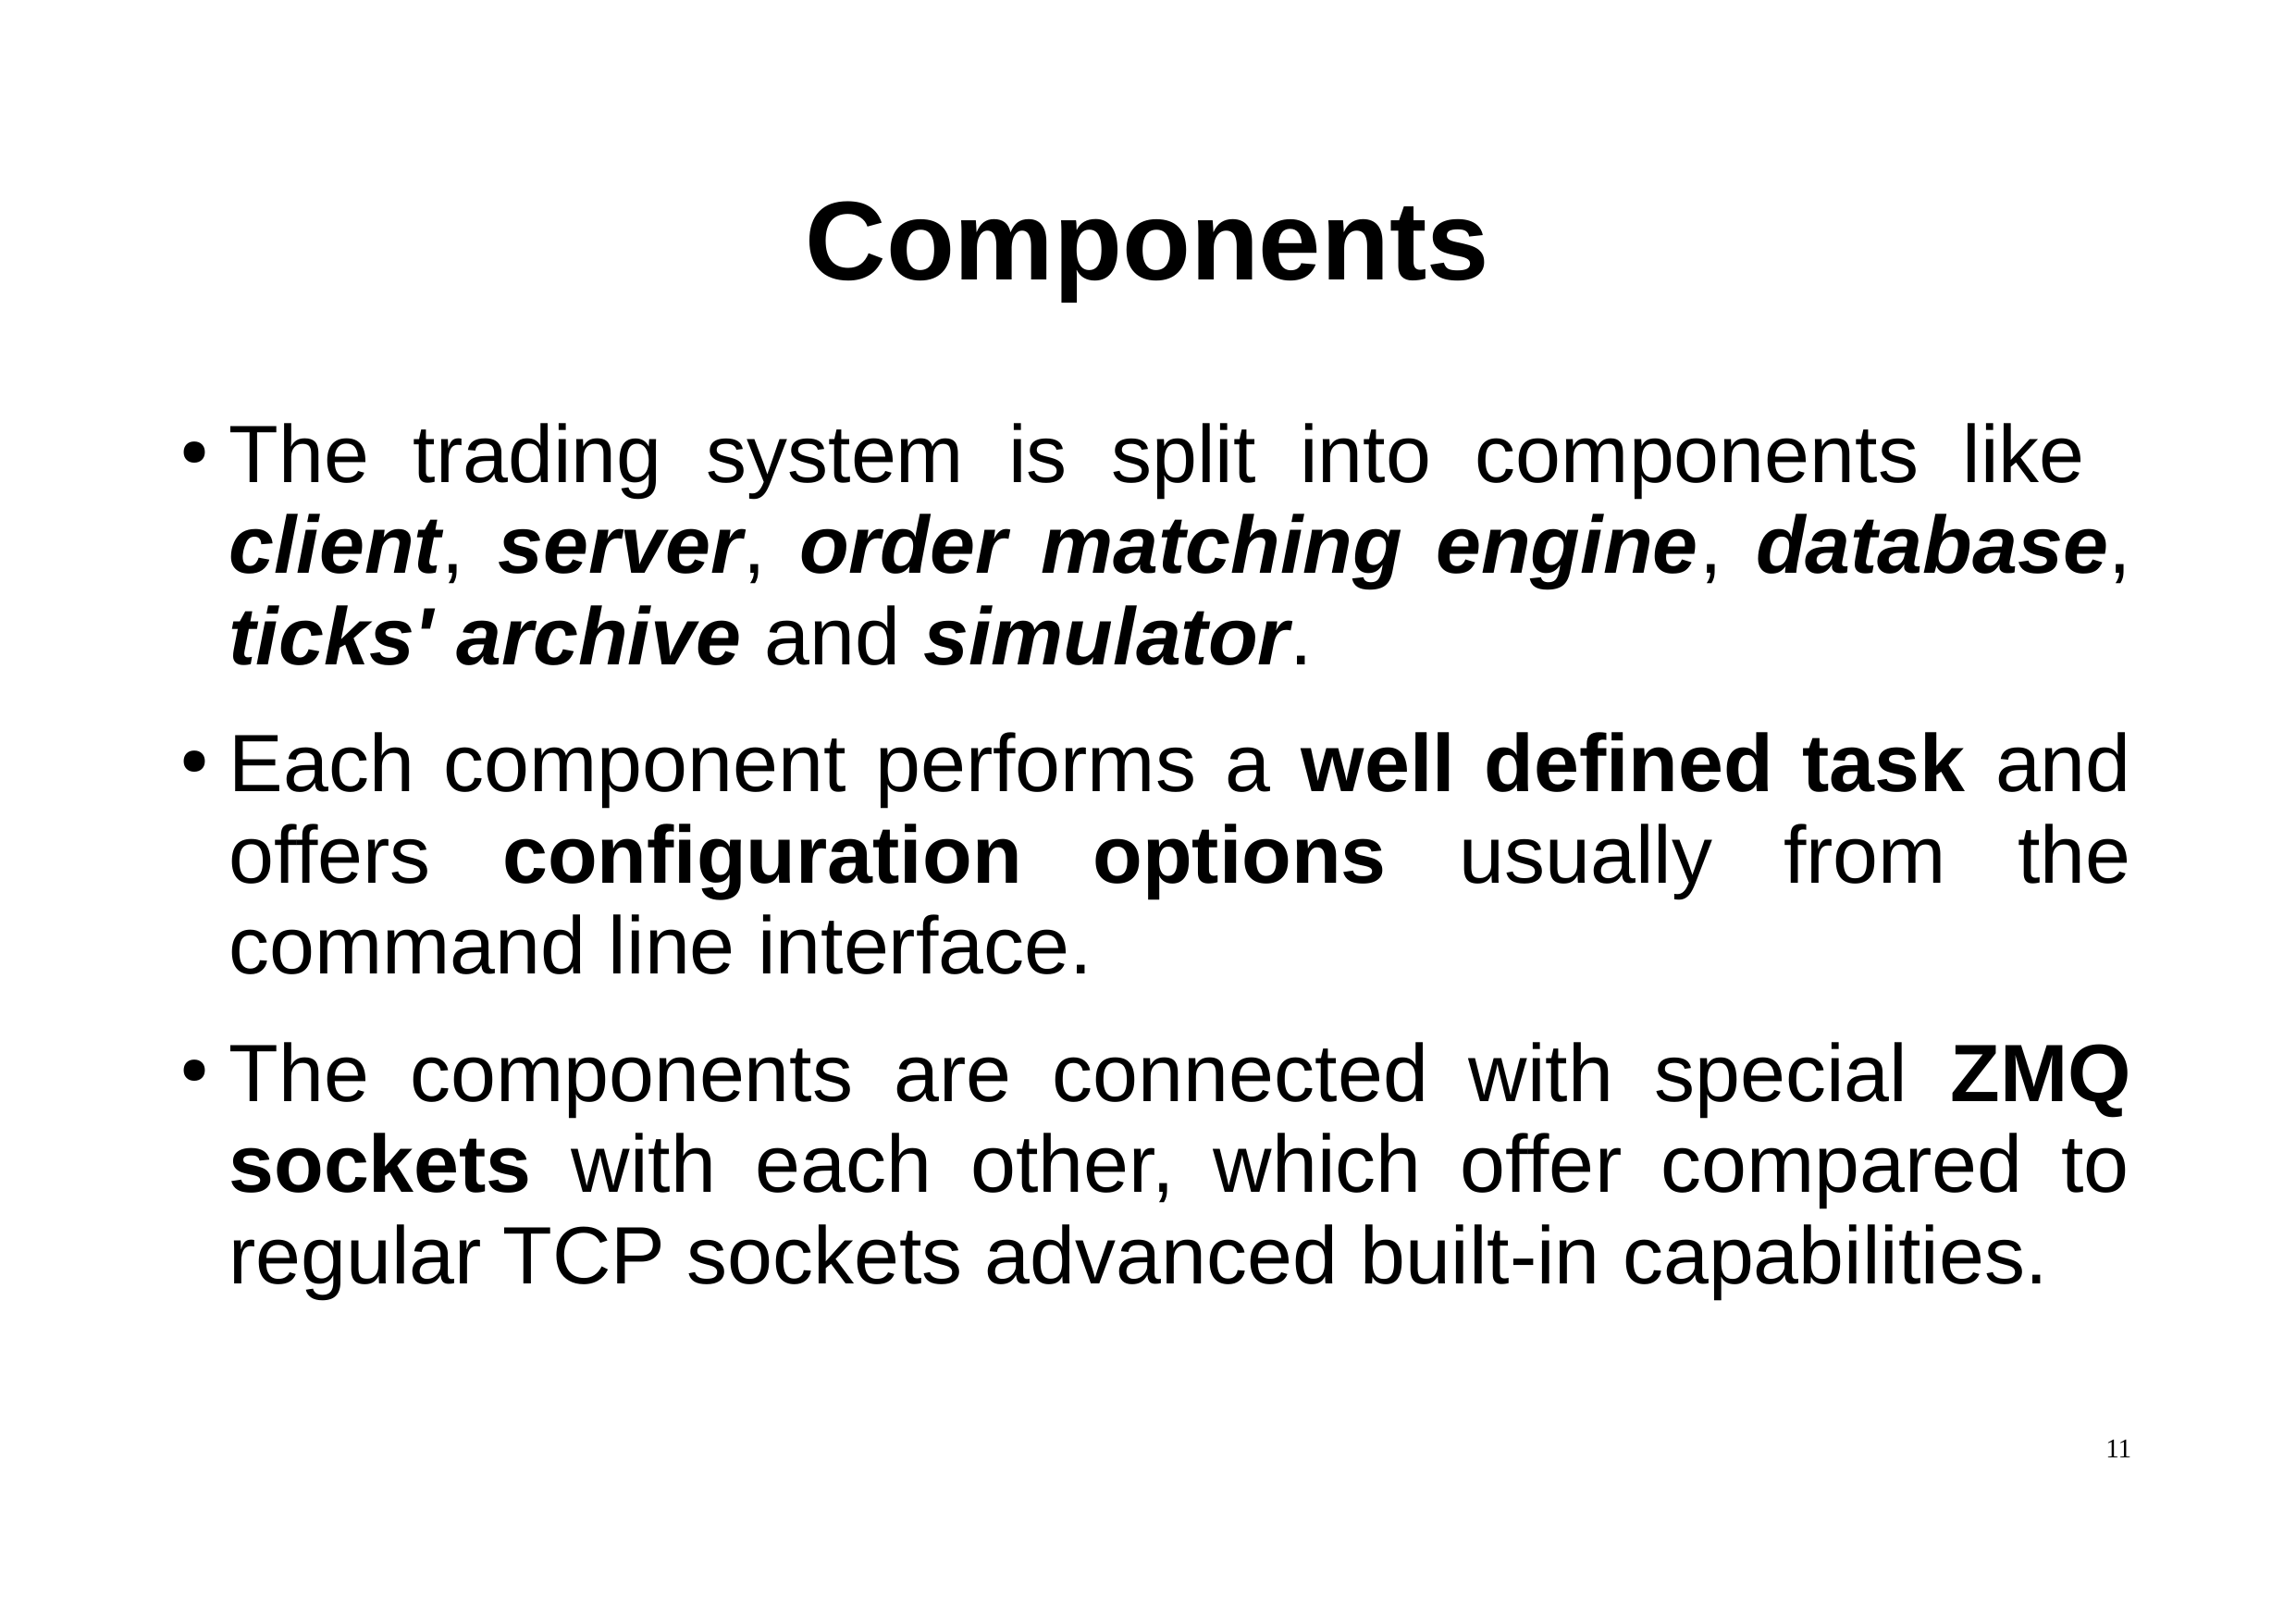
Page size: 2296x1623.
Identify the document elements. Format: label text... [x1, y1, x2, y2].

list The trading system is split into components like client, server, order matching engine, database, ticks' archive and simulator. Each component performs a well defined task and offers configuration options usually from the command line interface. The components are connected with special ZMQ sockets with each other, which offer compared to regular TCP sockets advanced built-in capabilities. [163, 408, 2132, 1408]
title Components [163, 114, 2132, 367]
